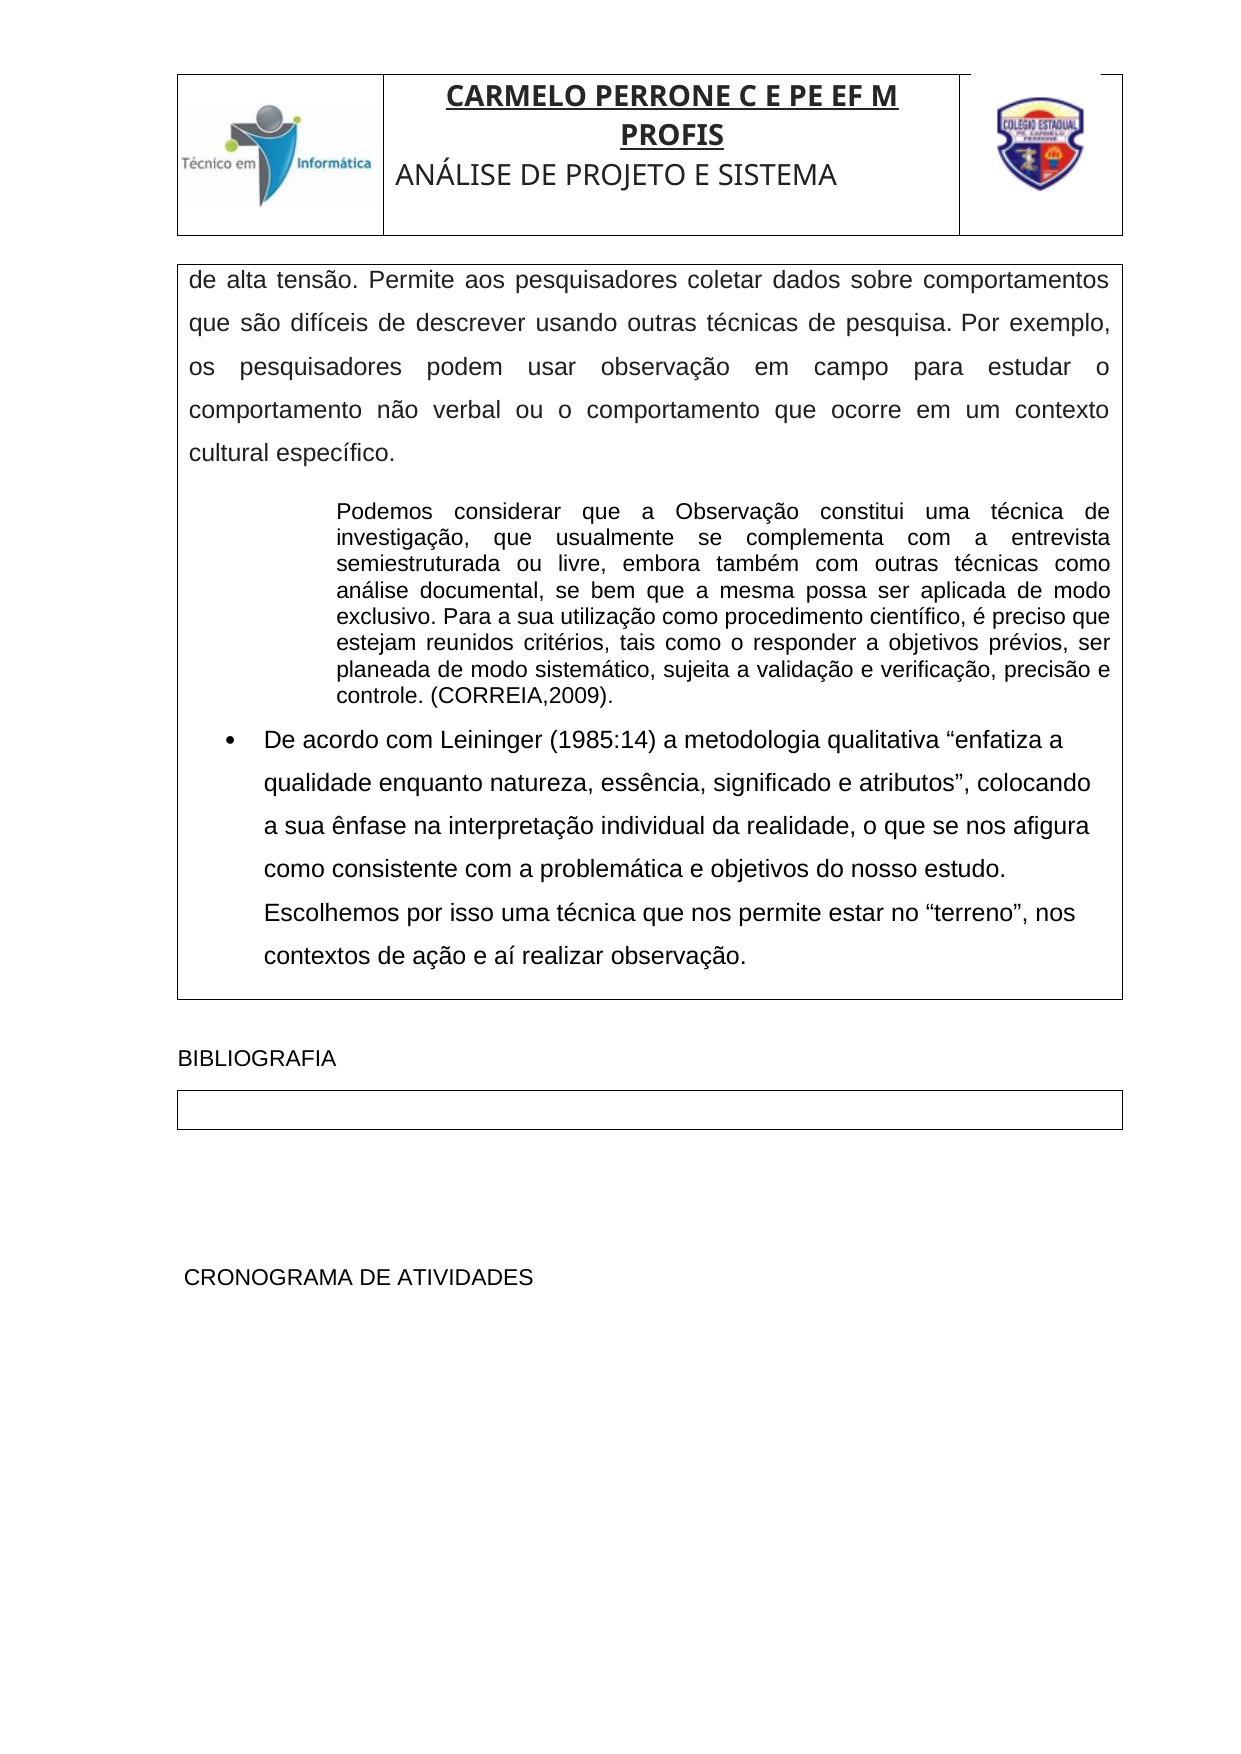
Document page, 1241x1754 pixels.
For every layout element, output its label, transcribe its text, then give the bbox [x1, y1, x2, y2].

text BIBLIOGRAFIA [177, 1045, 1122, 1071]
text CRONOGRAMA DE ATIVIDADES [177, 1264, 1122, 1290]
table_header [178, 1091, 1122, 1128]
table_header de alta tensão. Permite aos pesquisadores coletar dados sobre comportamentos que são difíceis de descrever usando outras técnicas de pesquisa. Por exemplo, os pesquisadores podem usar observação em campo para estudar o comportamento não verbal ou o comportamento que ocorre em um contexto cultural específico. Podemos considerar que a Observação constitui uma técnica de investigação, que usualmente se complementa com a entrevista semiestruturada ou livre, embora também com outras técnicas como análise documental, se bem que a mesma possa ser aplicada de modo exclusivo. Para a sua utilização como procedimento científico, é preciso que estejam reunidos critérios, tais como o responder a objetivos prévios, ser planeada de modo sistemático, sujeita a validação e verificação, precisão e controle. (CORREIA,2009). De acordo com Leininger (1985:14) a metodologia qualitativa “enfatiza a qualidade enquanto natureza, essência, significado e atributos”, colocando a sua ênfase na interpretação individual da realidade, o que se nos afigura como consistente com a problemática e objetivos do nosso estudo. Escolhemos por isso uma técnica que nos permite estar no “terreno”, nos contextos de ação e aí realizar observação. [178, 265, 1122, 999]
